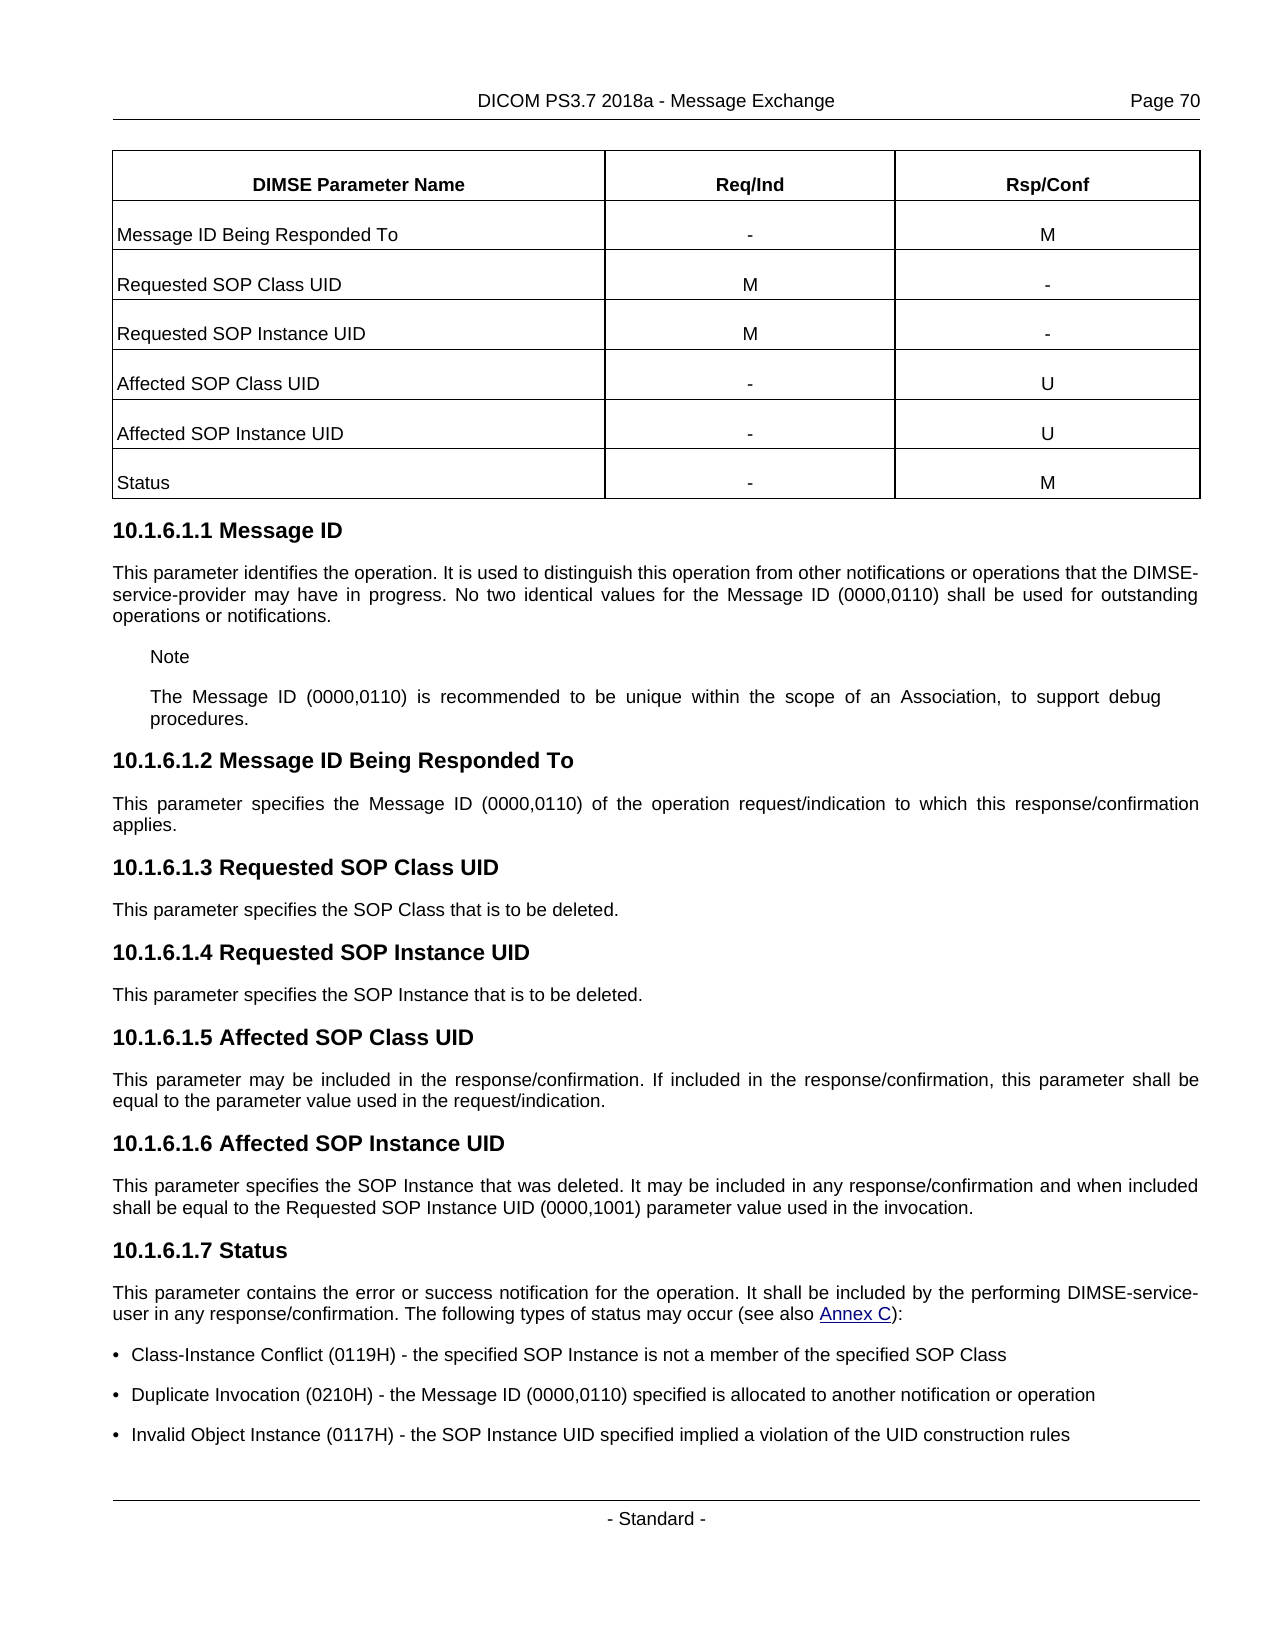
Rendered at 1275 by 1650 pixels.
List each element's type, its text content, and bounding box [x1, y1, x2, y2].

table_cell - [606, 201, 894, 249]
table_cell Status [113, 449, 604, 498]
text The Message ID (0000,0110) is recommended to be unique within the scope of an Association, to support debug procedures. [150, 686, 1162, 729]
text This parameter may be included in the response/confirmation. If included in the response/confirmation, this parameter shall be equal to the parameter value used in the request/indication. [112, 1069, 1200, 1112]
table_header DIMSE Parameter Name [113, 151, 604, 200]
table_cell M [606, 250, 894, 299]
table_cell Message ID Being Responded To [113, 201, 604, 249]
table_cell - [606, 449, 894, 498]
table_cell Affected SOP Instance UID [113, 400, 604, 448]
table_header Req/Ind [606, 151, 894, 200]
table_cell U [896, 350, 1199, 398]
text 10.1.6.1.5 Affected SOP Class UID [112, 1024, 1200, 1050]
list Class-Instance Conflict (0119H) - the specified SOP Instance is not a member of the specified SOP Class [112, 1343, 1200, 1365]
table_cell - [606, 350, 894, 398]
text 10.1.6.1.7 Status [112, 1237, 1200, 1263]
text This parameter contains the error or success notification for the operation. It shall be included by the performing DIMSE-service-user in any response/confirmation. The following types of status may occur (see also Annex C): [112, 1282, 1200, 1325]
table_cell - [896, 300, 1199, 349]
table_cell Requested SOP Instance UID [113, 300, 604, 349]
table_cell U [896, 400, 1199, 448]
text 10.1.6.1.3 Requested SOP Class UID [112, 854, 1200, 880]
text This parameter specifies the Message ID (0000,0110) of the operation request/indication to which this response/confirmation applies. [112, 792, 1200, 836]
text This parameter specifies the SOP Class that is to be deleted. [112, 899, 1200, 920]
table_cell M [606, 300, 894, 349]
table_header Rsp/Conf [896, 151, 1199, 200]
table_cell - [606, 400, 894, 448]
list Invalid Object Instance (0117H) - the SOP Instance UID specified implied a violation of the UID construction rules [112, 1424, 1200, 1446]
text 10.1.6.1.1 Message ID [112, 518, 1200, 543]
list Duplicate Invocation (0210H) - the Message ID (0000,0110) specified is allocated to another notification or operation [112, 1384, 1200, 1405]
text 10.1.6.1.2 Message ID Being Responded To [112, 748, 1200, 774]
text Note [150, 646, 1162, 667]
table_cell Requested SOP Class UID [113, 250, 604, 299]
table_cell M [896, 201, 1199, 249]
table_cell Affected SOP Class UID [113, 350, 604, 398]
table_cell - [896, 250, 1199, 299]
text This parameter specifies the SOP Instance that is to be deleted. [112, 984, 1200, 1005]
text 10.1.6.1.4 Requested SOP Instance UID [112, 939, 1200, 965]
text This parameter identifies the operation. It is used to distinguish this operation from other notifications or operations that the DIMSE-service-provider may have in progress. No two identical values for the Message ID (0000,0110) shall be used for outstanding operations or notifications. [112, 562, 1200, 627]
table_cell M [896, 449, 1199, 498]
text 10.1.6.1.6 Affected SOP Instance UID [112, 1131, 1200, 1156]
text This parameter specifies the SOP Instance that was deleted. It may be included in any response/confirmation and when included shall be equal to the Requested SOP Instance UID (0000,1001) parameter value used in the invocation. [112, 1175, 1200, 1218]
